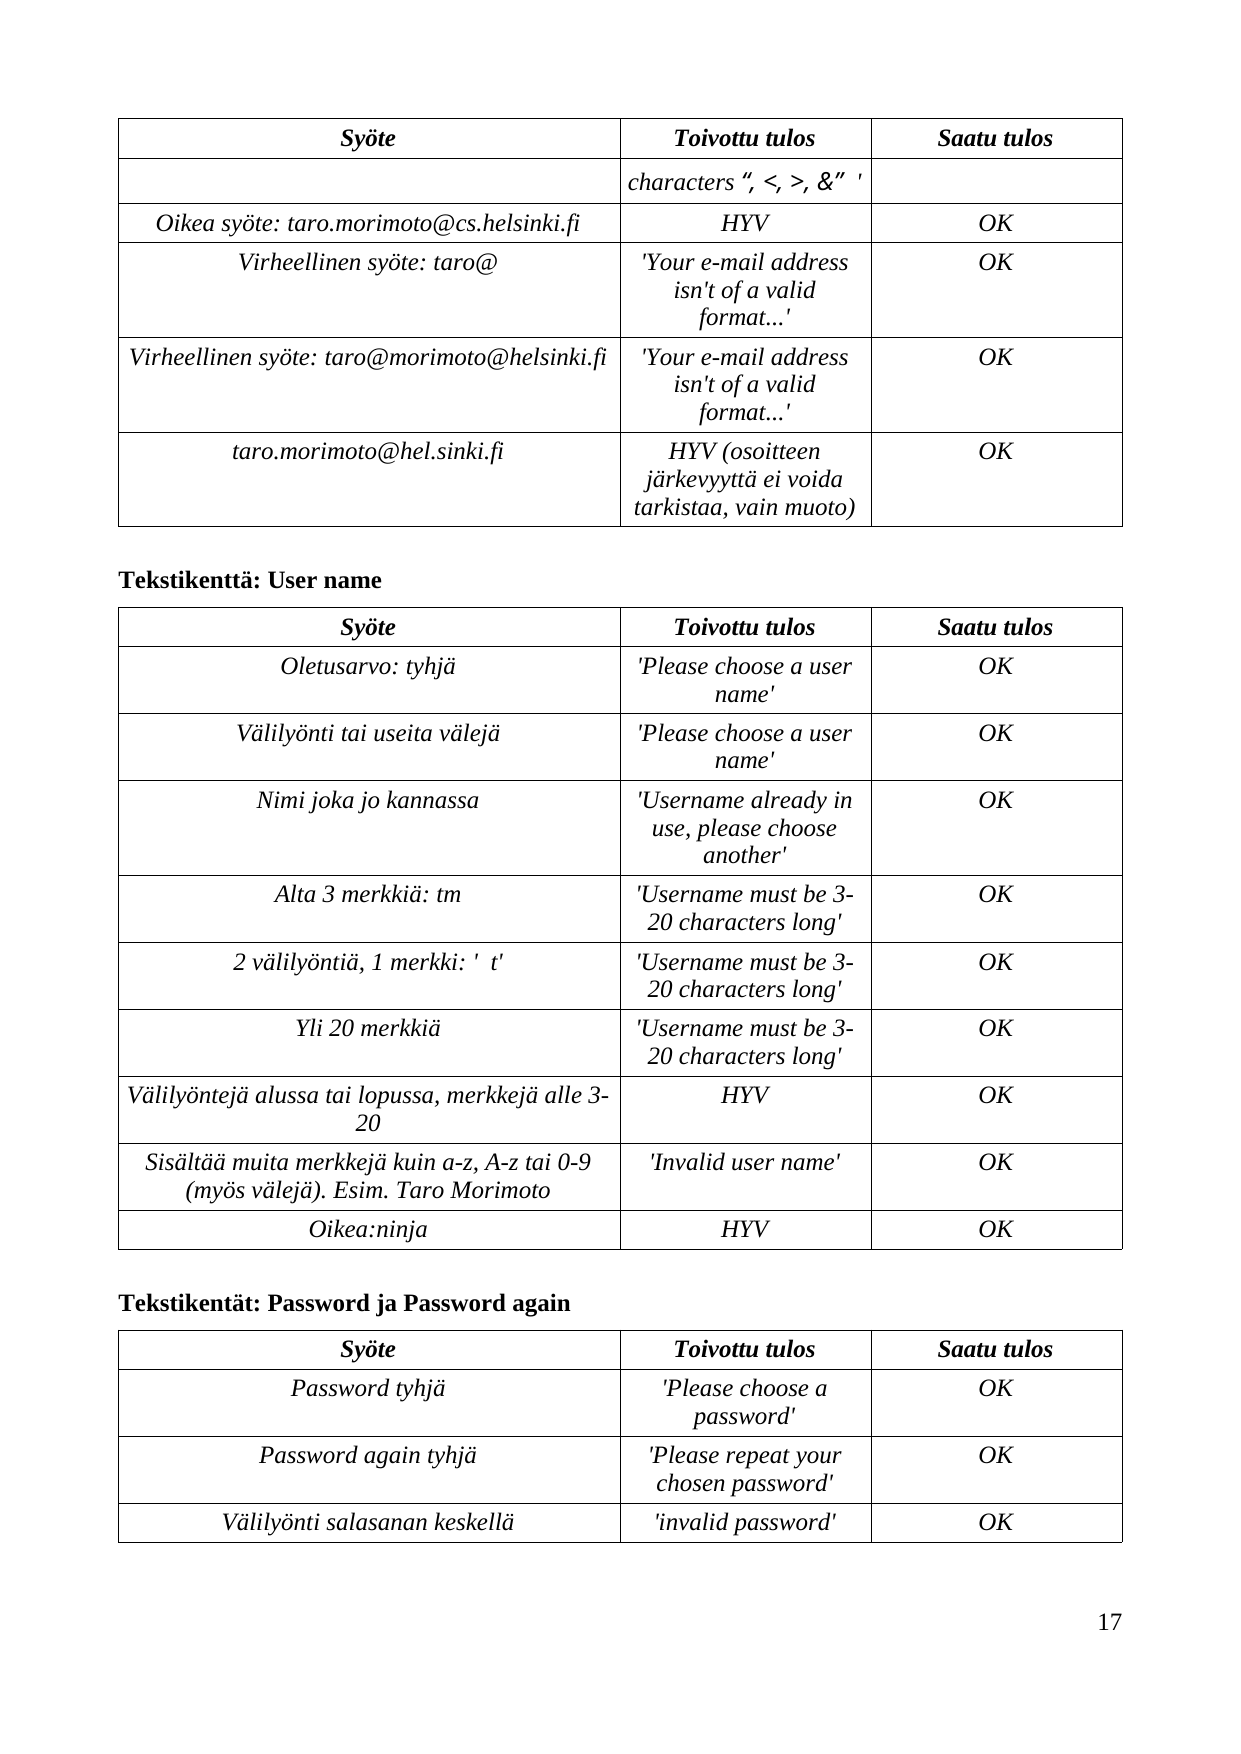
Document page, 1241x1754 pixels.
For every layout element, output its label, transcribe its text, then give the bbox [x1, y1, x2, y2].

table_cell Password again tyhjä [119, 1437, 620, 1503]
table_cell Password tyhjä [119, 1370, 620, 1436]
table_cell OK [872, 647, 1122, 713]
table_cell Yli 20 merkkiä [119, 1010, 620, 1076]
table_cell 'Please choose a user name' [621, 647, 871, 713]
table_cell HYV [621, 204, 871, 242]
table_cell OK [872, 1370, 1122, 1436]
table_cell Oletusarvo: tyhjä [119, 647, 620, 713]
table_cell Sisältää muita merkkejä kuin a-z, A-z tai 0-9 (myös välejä). Esim. Taro Morimoto [119, 1144, 620, 1210]
table_cell 'Username must be 3-20 characters long' [621, 1010, 871, 1076]
table_header Saatu tulos [872, 1331, 1122, 1369]
table_cell HYV [621, 1077, 871, 1143]
table_header Toivottu tulos [621, 119, 871, 157]
table_header Saatu tulos [872, 608, 1122, 646]
table_header Syöte [119, 608, 620, 646]
table_cell Välilyöntejä alussa tai lopussa, merkkejä alle 3-20 [119, 1077, 620, 1143]
table_cell OK [872, 781, 1122, 875]
table_header Toivottu tulos [621, 1331, 871, 1369]
table_cell OK [872, 876, 1122, 942]
table_cell Välilyönti tai useita välejä [119, 714, 620, 780]
table_cell Oikea:ninja [119, 1211, 620, 1249]
table_cell OK [872, 1437, 1122, 1503]
table_cell Alta 3 merkkiä: tm [119, 876, 620, 942]
table_header Saatu tulos [872, 119, 1122, 157]
table_cell 'Please choose a user name' [621, 714, 871, 780]
table_cell OK [872, 433, 1122, 526]
table_cell OK [872, 243, 1122, 337]
table_cell HYV [621, 1211, 871, 1249]
table_cell HYV (osoitteen järkevyyttä ei voida tarkistaa, vain muoto) [621, 433, 871, 526]
table_cell OK [872, 943, 1122, 1009]
table_cell OK [872, 204, 1122, 242]
table_cell OK [872, 1504, 1122, 1542]
table_cell [119, 159, 620, 203]
table_cell Virheellinen syöte: taro@morimoto@helsinki.fi [119, 338, 620, 432]
table_header Syöte [119, 119, 620, 157]
table_cell [872, 159, 1122, 203]
text Tekstikenttä: User name [118, 567, 1122, 594]
table_cell OK [872, 1144, 1122, 1210]
table_cell 2 välilyöntiä, 1 merkki: ' t' [119, 943, 620, 1009]
text Tekstikentät: Password ja Password again [118, 1289, 1122, 1317]
table_cell characters “, <, >, &” ' [621, 159, 871, 203]
table_cell 'Invalid user name' [621, 1144, 871, 1210]
table_cell OK [872, 714, 1122, 780]
table_cell 'Please choose a password' [621, 1370, 871, 1436]
table_cell 'Your e-mail address isn't of a valid format...' [621, 338, 871, 432]
table_cell 'Username must be 3-20 characters long' [621, 876, 871, 942]
table_cell 'Username must be 3-20 characters long' [621, 943, 871, 1009]
table_cell Nimi joka jo kannassa [119, 781, 620, 875]
table_cell 'invalid password' [621, 1504, 871, 1542]
table_header Toivottu tulos [621, 608, 871, 646]
table_header Syöte [119, 1331, 620, 1369]
table_cell 'Your e-mail address isn't of a valid format...' [621, 243, 871, 337]
table_cell OK [872, 1077, 1122, 1143]
table_cell OK [872, 1010, 1122, 1076]
table_cell 'Please repeat your chosen password' [621, 1437, 871, 1503]
table_cell Oikea syöte: taro.morimoto@cs.helsinki.fi [119, 204, 620, 242]
table_cell Virheellinen syöte: taro@ [119, 243, 620, 337]
table_cell OK [872, 1211, 1122, 1249]
table_cell 'Username already in use, please choose another' [621, 781, 871, 875]
table_cell taro.morimoto@hel.sinki.fi [119, 433, 620, 526]
table_cell Välilyönti salasanan keskellä [119, 1504, 620, 1542]
table_cell OK [872, 338, 1122, 432]
